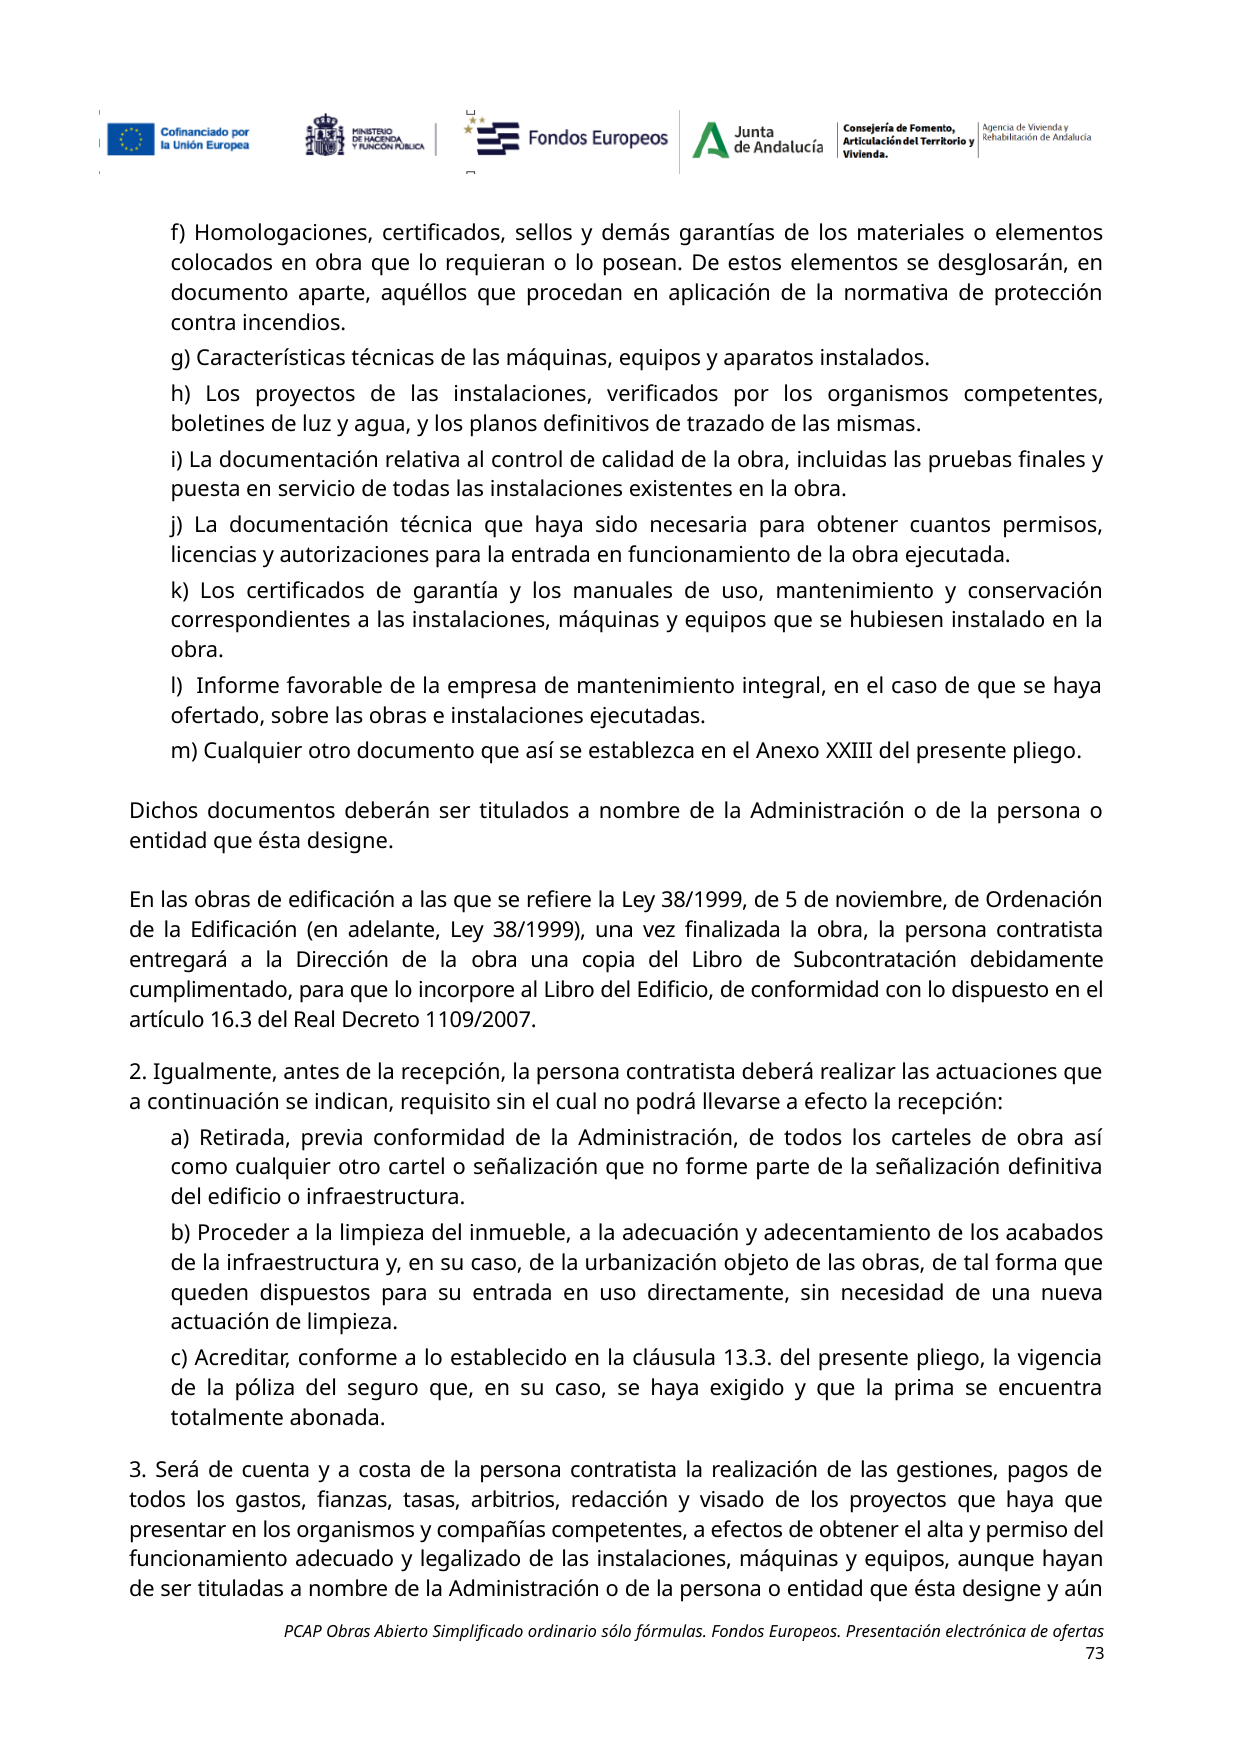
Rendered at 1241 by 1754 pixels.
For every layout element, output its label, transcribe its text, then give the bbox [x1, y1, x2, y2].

text 3. Será de cuenta y a costa de la persona contratista la realización de las gestiones, pagos de todos los gastos, fianzas, tasas, arbitrios, redacción y visado de los proyectos que haya que presentar en los organismos y compañías competentes, a efectos de obtener el alta y permiso del funcionamiento adecuado y legalizado de las instalaciones, máquinas y equipos, aunque hayan de ser tituladas a nombre de la Administración o de la persona o entidad que ésta designe y aún [129, 1454, 1104, 1603]
text En las obras de edificación a las que se refiere la Ley 38/1999, de 5 de noviembre, de Ordenación de la Edificación (en adelante, Ley 38/1999), una vez finalizada la obra, la persona contratista entregará a la Dirección de la obra una copia del Libro de Subcontratación debidamente cumplimentado, para que lo incorpore al Libro del Edificio, de conformidad con lo dispuesto en el artículo 16.3 del Real Decreto 1109/2007. [129, 884, 1104, 1033]
text l) Informe favorable de la empresa de mantenimiento integral, en el caso de que se haya ofertado, sobre las obras e instalaciones ejecutadas. [170, 670, 1104, 729]
text j) La documentación técnica que haya sido necesaria para obtener cuantos permisos, licencias y autorizaciones para la entrada en funcionamiento de la obra ejecutada. [170, 509, 1104, 569]
text i) La documentación relativa al control de calidad de la obra, incluidas las pruebas finales y puesta en servicio de todas las instalaciones existentes en la obra. [170, 443, 1104, 503]
text b) Proceder a la limpieza del inmueble, a la adecuación y adecentamiento de los acabados de la infraestructura y, en su caso, de la urbanización objeto de las obras, de tal forma que queden dispuestos para su entrada en uso directamente, sin necesidad de una nueva actuación de limpieza. [170, 1217, 1104, 1336]
text 2. Igualmente, antes de la recepción, la persona contratista deberá realizar las actuaciones que a continuación se indican, requisito sin el cual no podrá llevarse a efecto la recepción: [129, 1056, 1104, 1116]
text c) Acreditar, conforme a lo establecido en la cláusula 13.3. del presente pliego, la vigencia de la póliza del seguro que, en su caso, se haya exigido y que la prima se encuentra totalmente abonada. [170, 1342, 1104, 1431]
text k) Los certificados de garantía y los manuales de uso, mantenimiento y conservación correspondientes a las instalaciones, máquinas y equipos que se hubiesen instalado en la obra. [170, 574, 1104, 664]
text f) Homologaciones, certificados, sellos y demás garantías de los materiales o elementos colocados en obra que lo requieran o lo posean. De estos elementos se desglosarán, en documento aparte, aquéllos que procedan en aplicación de la normativa de protección contra incendios. [170, 217, 1104, 336]
text a) Retirada, previa conformidad de la Administración, de todos los carteles de obra así como cualquier otro cartel o señalización que no forme parte de la señalización definitiva del edificio o infraestructura. [170, 1122, 1104, 1211]
text m) Cualquier otro documento que así se establezca en el Anexo XXIII del presente pliego. [170, 735, 1104, 765]
text g) Características técnicas de las máquinas, equipos y aparatos instalados. [170, 342, 1104, 372]
picture [99, 107, 1104, 174]
text h) Los proyectos de las instalaciones, verificados por los organismos competentes, boletines de luz y agua, y los planos definitivos de trazado de las mismas. [170, 378, 1104, 438]
text Dichos documentos deberán ser titulados a nombre de la Administración o de la persona o entidad que ésta designe. [129, 795, 1104, 854]
